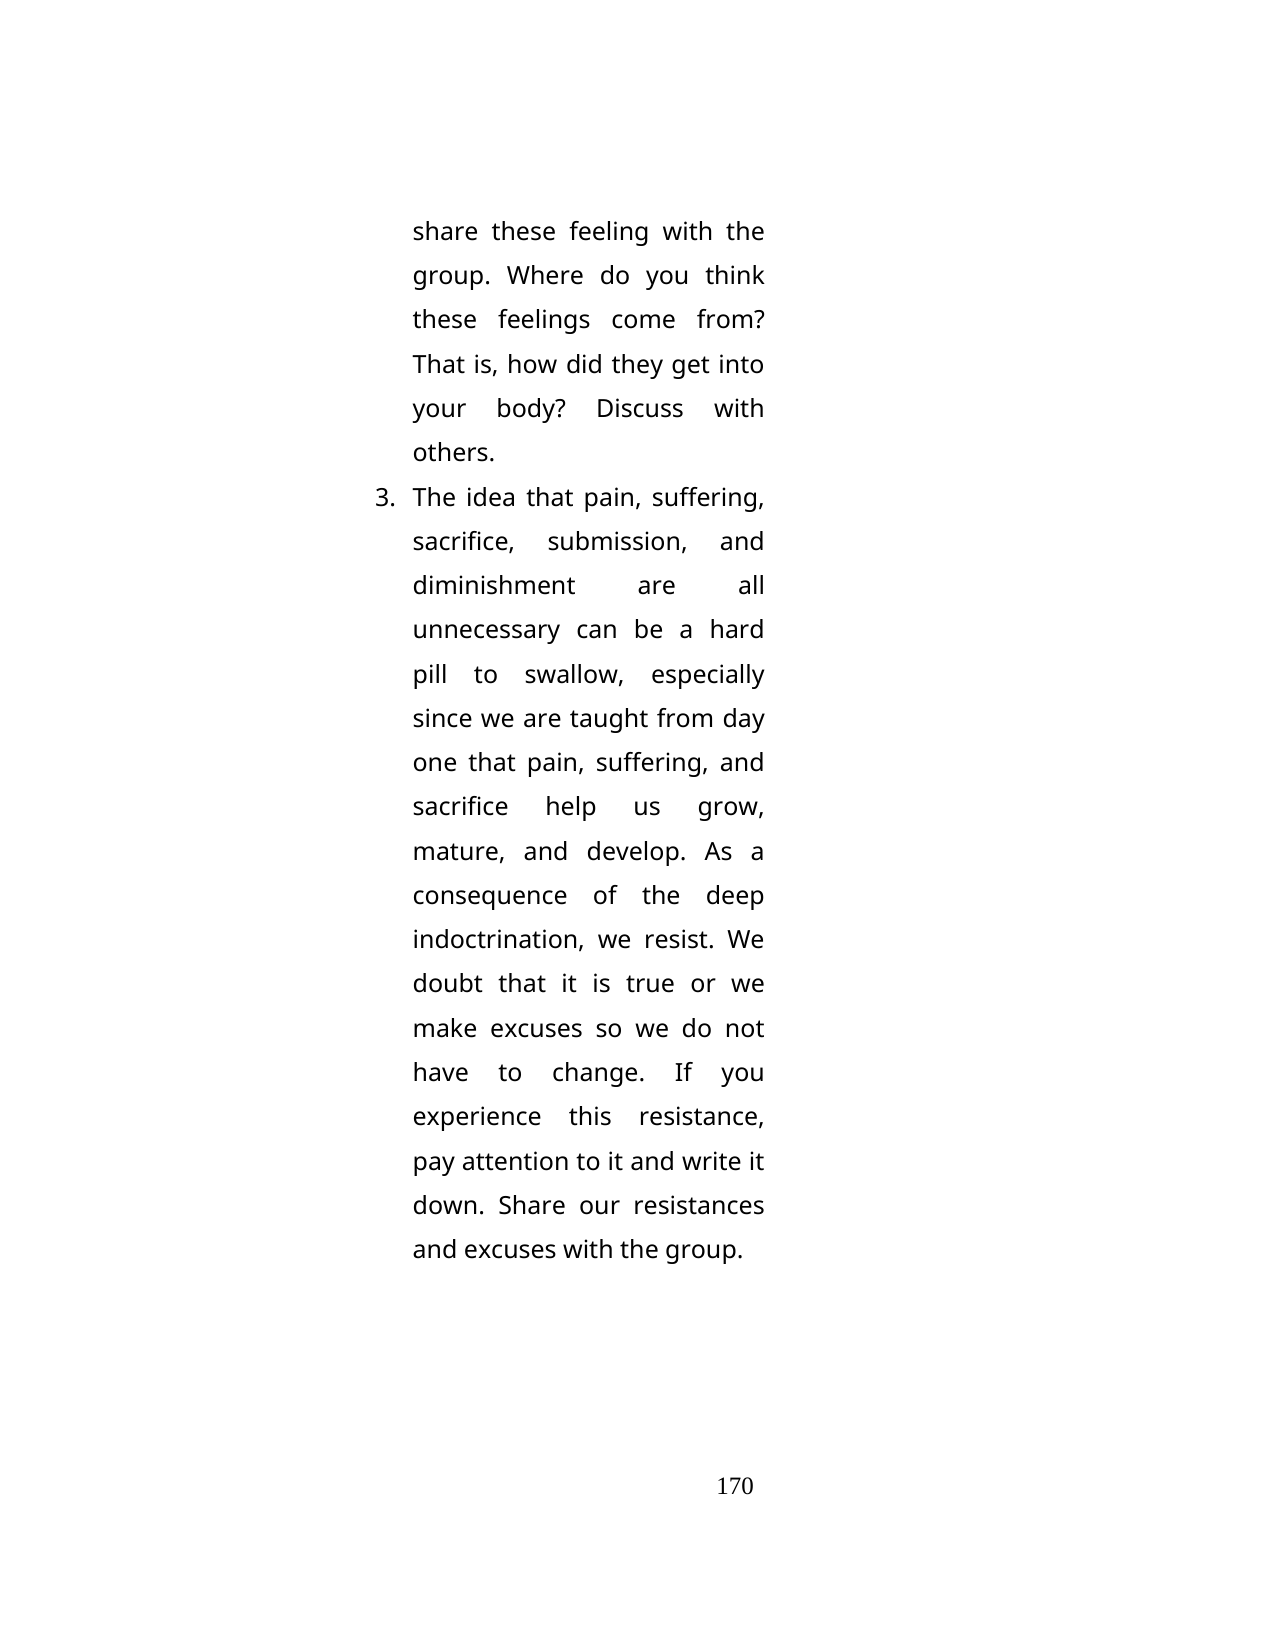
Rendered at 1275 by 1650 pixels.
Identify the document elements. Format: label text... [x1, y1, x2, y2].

list share these feeling with the group. Where do you think these feelings come from? That is, how did they get into your body? Discuss with others. [375, 213, 765, 469]
list The idea that pain, suffering, sacrifice, submission, and diminishment are all unnecessary can be a hard pill to swallow, especially since we are taught from day one that pain, suffering, and sacrifice help us grow, mature, and develop. As a consequence of the deep indoctrination, we resist. We doubt that it is true or we make excuses so we do not have to change. If you experience this resistance, pay attention to it and write it down. Share our resistances and excuses with the group. [375, 479, 765, 1266]
